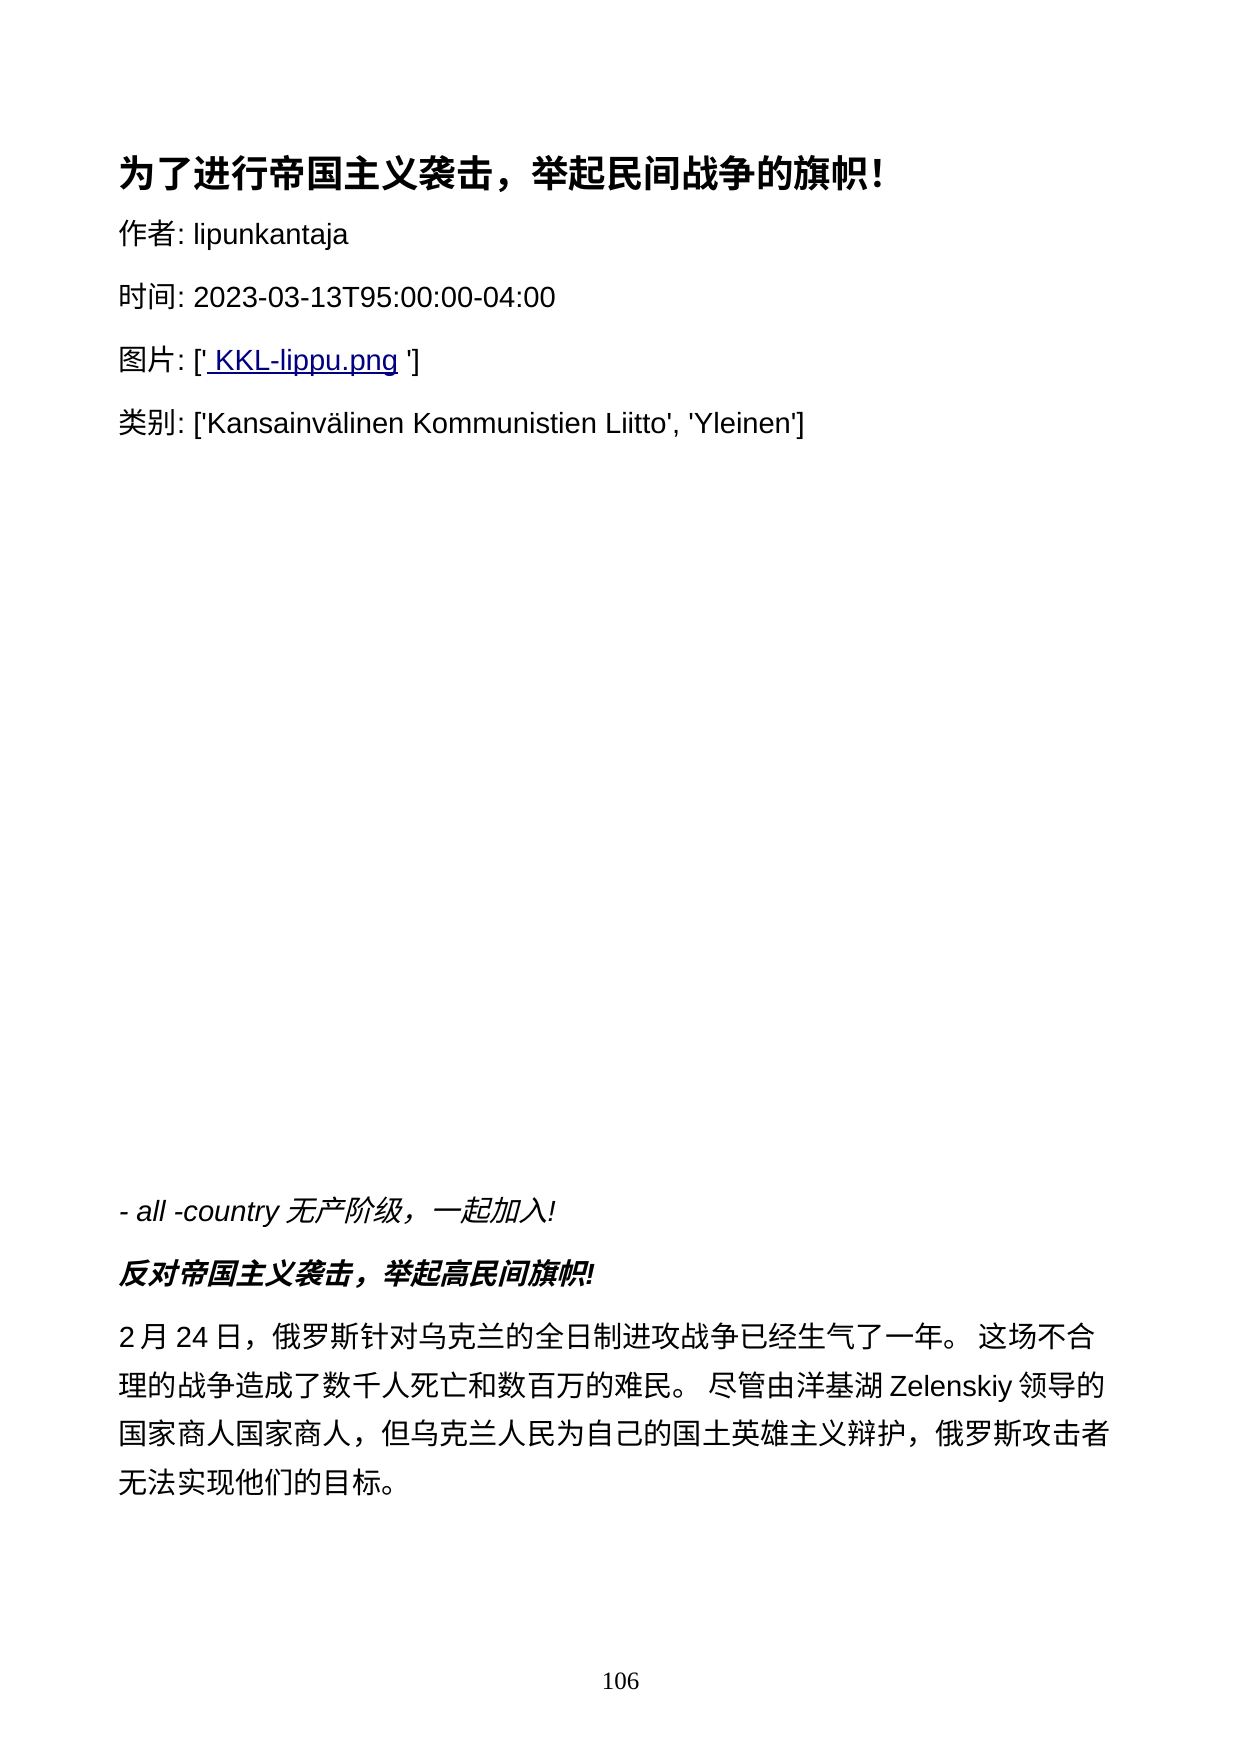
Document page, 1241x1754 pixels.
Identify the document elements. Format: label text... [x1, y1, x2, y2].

text 图片: [' KKL-lippu.png '] [118, 337, 1122, 379]
subtitle 为了进行帝国主义袭击，举起民间战争的旗帜！ [118, 143, 1122, 198]
text 时间: 2023-03-13T95:00:00-04:00 [118, 273, 1122, 316]
text 类别: ['Kansainvälinen Kommunistien Liitto', 'Yleinen'] [118, 400, 1122, 442]
text - all -country无产阶级，一起加入! [118, 463, 1122, 1229]
text 反对帝国主义袭击，举起高民间旗帜! [118, 1250, 1122, 1293]
text 作者: lipunkantaja [118, 210, 1122, 253]
text 2月24日，俄罗斯针对乌克兰的全日制进攻战争已经生气了一年。 这场不合理的战争造成了数千人死亡和数百万的难民。 尽管由洋基湖Zelenskiy领导的国家商人国家商人，但乌克兰人民为自己的国土英雄主义辩护，俄罗斯攻击者无法实现他们的目标。 [118, 1313, 1122, 1501]
